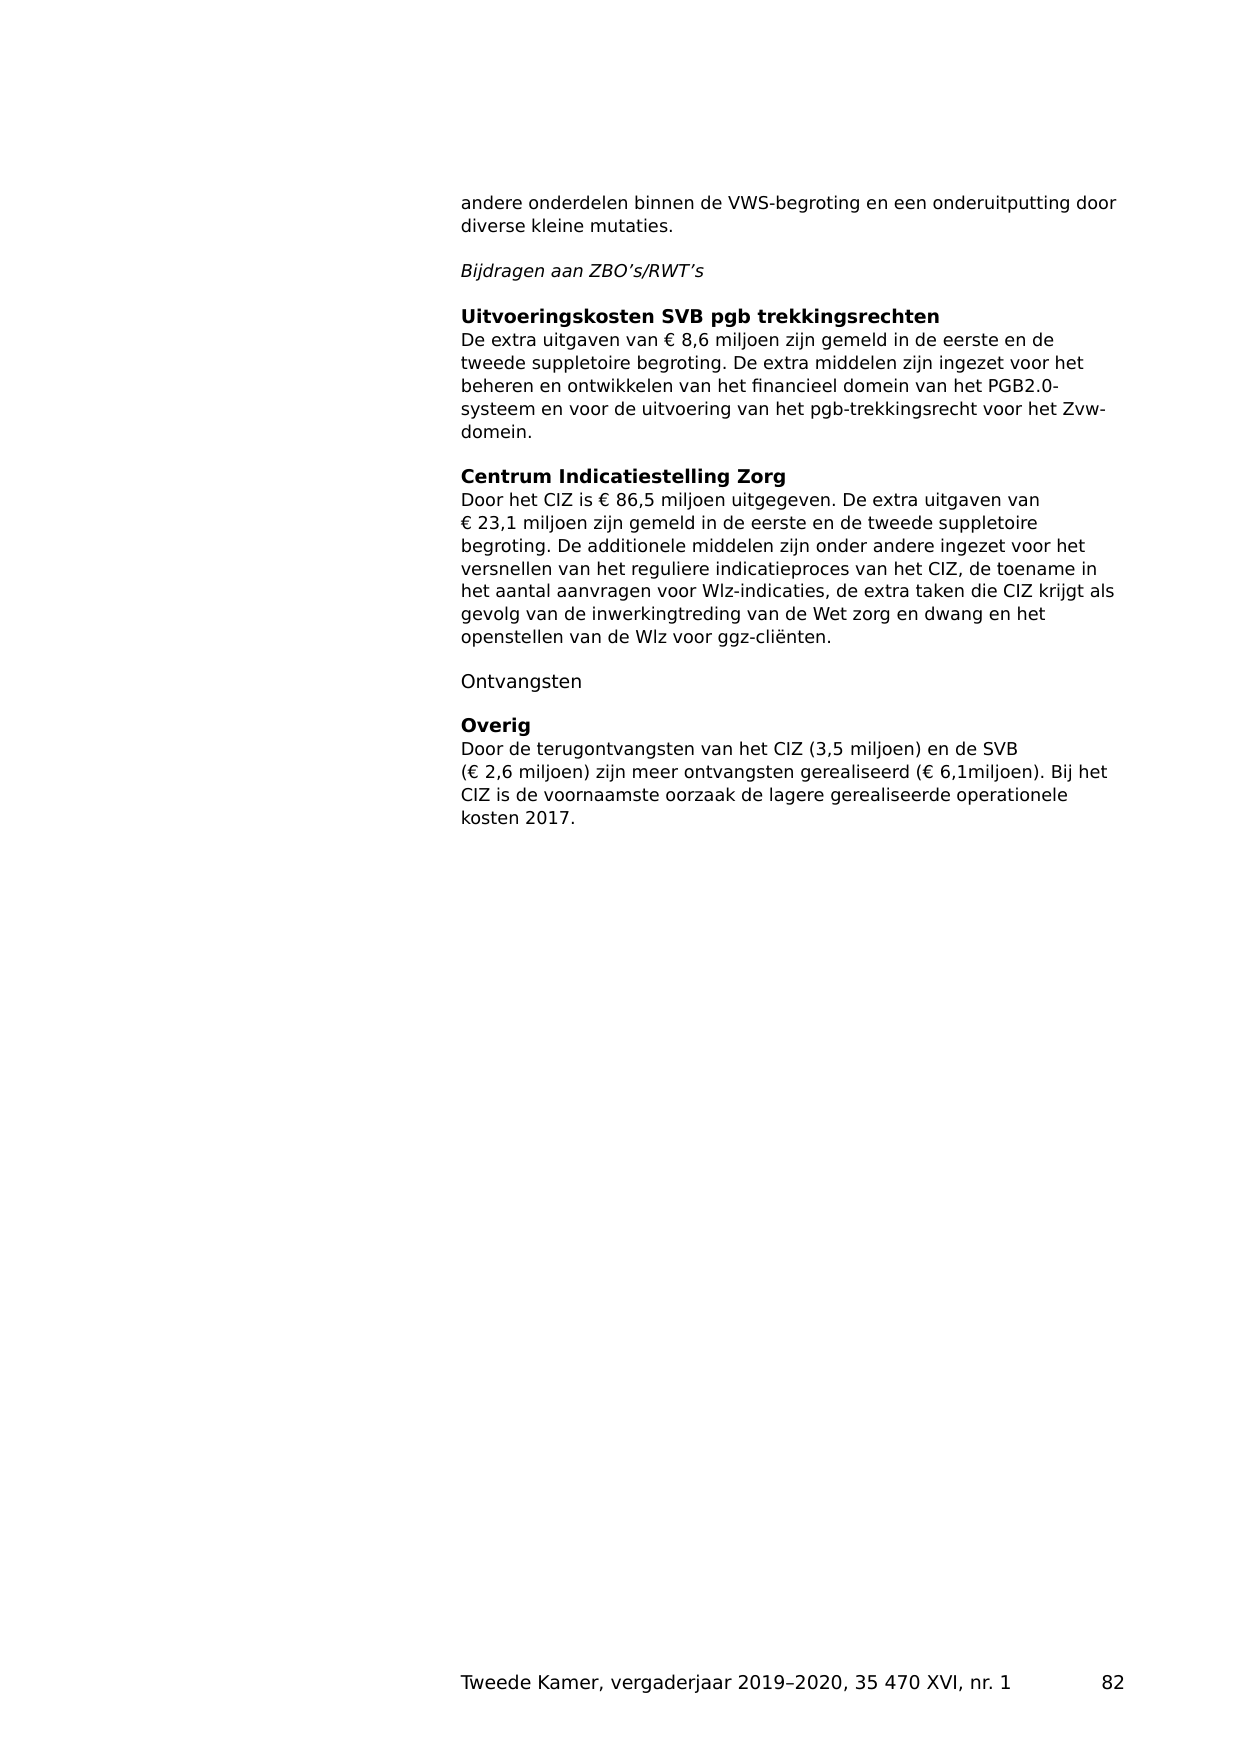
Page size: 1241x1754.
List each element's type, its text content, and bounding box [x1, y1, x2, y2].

text Door de terugontvangsten van het CIZ (3,5 miljoen) en de SVB (€ 2,6 miljoen) zijn meer ontvangsten gerealiseerd (€ 6,1miljoen). Bij het CIZ is de voornaamste oorzaak de lagere gerealiseerde operationele kosten 2017. [461, 737, 1125, 829]
text Uitvoeringskosten SVB pgb trekkingsrechten [461, 284, 1125, 328]
text De extra uitgaven van € 8,6 miljoen zijn gemeld in de eerste en de tweede suppletoire begroting. De extra middelen zijn ingezet voor het beheren en ontwikkelen van het financieel domein van het PGB2.0-systeem en voor de uitvoering van het pgb-trekkingsrecht voor het Zvw-domein. [461, 328, 1125, 443]
text andere onderdelen binnen de VWS-begroting en een onderuitputting door diverse kleine mutaties. [461, 191, 1125, 237]
text Overig [461, 693, 1125, 737]
text Bijdragen aan ZBO’s/RWT’s [461, 259, 1125, 282]
title Ontvangsten [461, 671, 1125, 693]
text Door het CIZ is € 86,5 miljoen uitgegeven. De extra uitgaven van € 23,1 miljoen zijn gemeld in de eerste en de tweede suppletoire begroting. De additionele middelen zijn onder andere ingezet voor het versnellen van het reguliere indicatieproces van het CIZ, de toename in het aantal aanvragen voor Wlz-indicaties, de extra taken die CIZ krijgt als gevolg van de inwerkingtreding van de Wet zorg en dwang en het openstellen van de Wlz voor ggz-cliënten. [461, 488, 1125, 648]
text Centrum Indicatiestelling Zorg [461, 466, 1125, 488]
